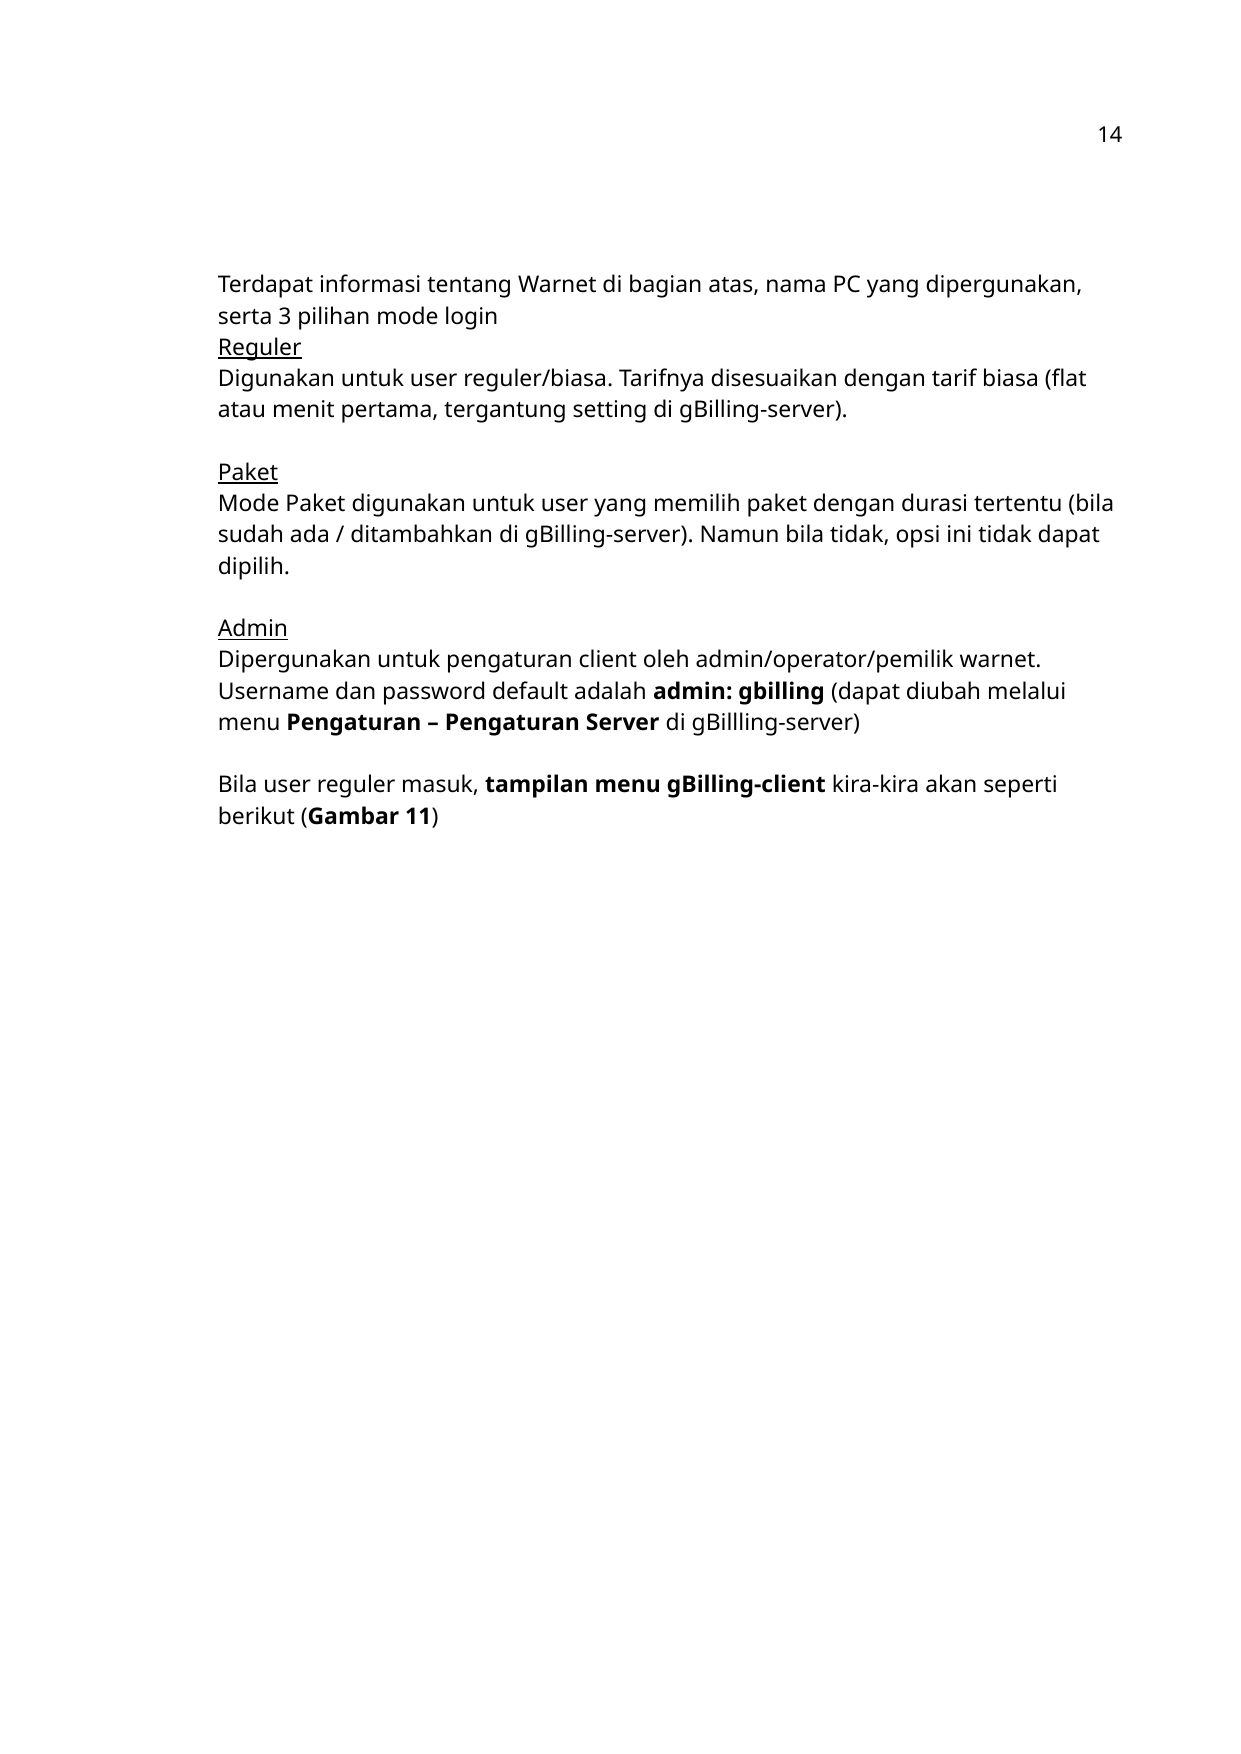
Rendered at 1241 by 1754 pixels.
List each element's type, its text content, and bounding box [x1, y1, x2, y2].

list Terdapat informasi tentang Warnet di bagian atas, nama PC yang dipergunakan, serta 3 pilihan mode login Reguler Digunakan untuk user reguler/biasa. Tarifnya disesuaikan dengan tarif biasa (flat atau menit pertama, tergantung setting di gBilling-server). Paket Mode Paket digunakan untuk user yang memilih paket dengan durasi tertentu (bila sudah ada / ditambahkan di gBilling-server). Namun bila tidak, opsi ini tidak dapat dipilih. Admin Dipergunakan untuk pengaturan client oleh admin/operator/pemilik warnet. Username dan password default adalah admin: gbilling (dapat diubah melalui menu Pengaturan – Pengaturan Server di gBillling-server) Bila user reguler masuk, tampilan menu gBilling-client kira-kira akan seperti berikut (Gambar 11) [218, 237, 1122, 831]
